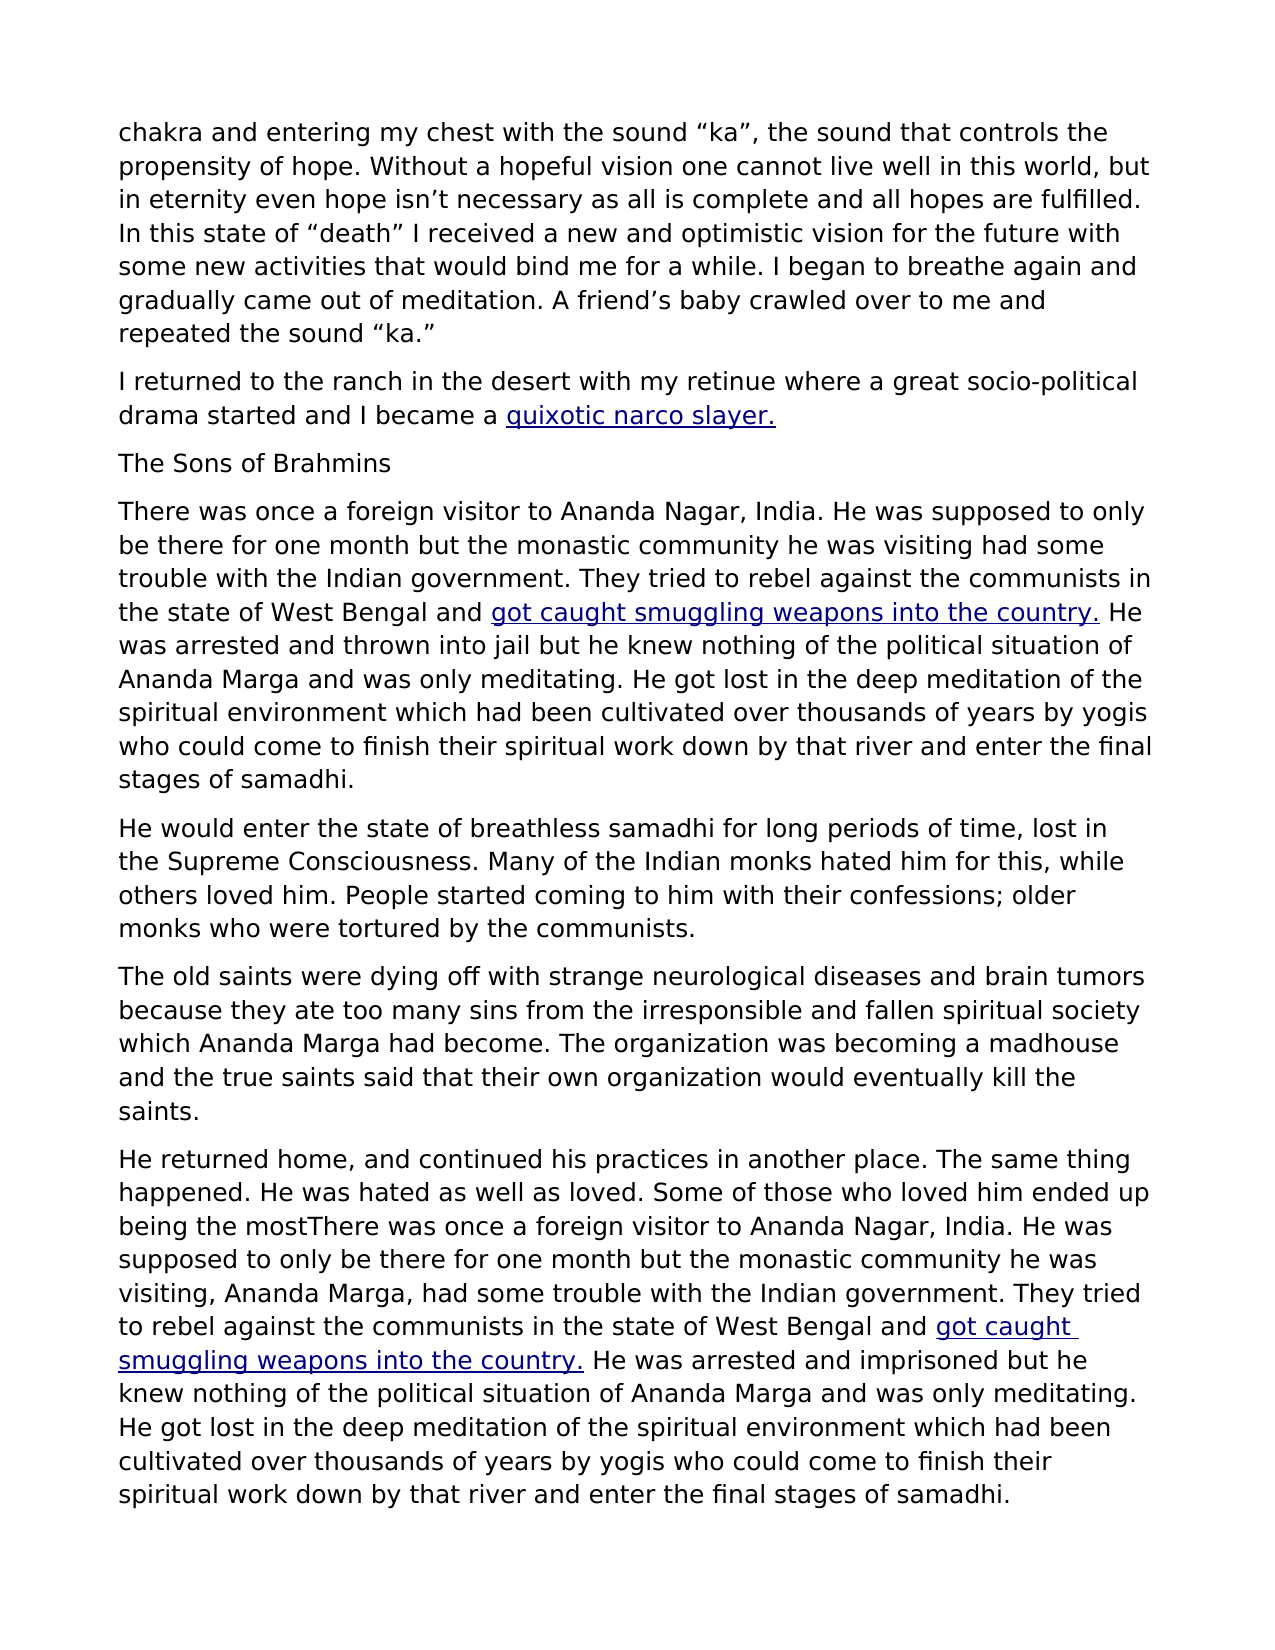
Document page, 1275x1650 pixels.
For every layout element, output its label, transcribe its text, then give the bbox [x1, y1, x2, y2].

text He would enter the state of breathless samadhi for long periods of time, lost in the Supreme Consciousness. Many of the Indian monks hated him for this, while others loved him. People started coming to him with their confessions; older monks who were tortured by the communists. [118, 814, 1157, 943]
text The Sons of Brahmins [118, 449, 1157, 478]
text The old saints were dying off with strange neurological diseases and brain tumors because they ate too many sins from the irresponsible and fallen spiritual society which Ananda Marga had become. The organization was becoming a madhouse and the true saints said that their own organization would eventually kill the saints. [118, 962, 1157, 1126]
text He returned home, and continued his practices in another place. The same thing happened. He was hated as well as loved. Some of those who loved him ended up being the mostThere was once a foreign visitor to Ananda Nagar, India. He was supposed to only be there for one month but the monastic community he was visiting, Ananda Marga, had some trouble with the Indian government. They tried to rebel against the communists in the state of West Bengal and got caught smuggling weapons into the country. He was arrested and imprisoned but he knew nothing of the political situation of Ananda Marga and was only meditating. He got lost in the deep meditation of the spiritual environment which had been cultivated over thousands of years by yogis who could come to finish their spiritual work down by that river and enter the final stages of samadhi. [118, 1145, 1157, 1509]
text I returned to the ranch in the desert with my retinue where a great socio-political drama started and I became a quixotic narco slayer. [118, 367, 1157, 430]
text chakra and entering my chest with the sound “ka”, the sound that controls the propensity of hope. Without a hopeful vision one cannot live well in this world, but in eternity even hope isn’t necessary as all is complete and all hopes are fulfilled. In this state of “death” I received a new and optimistic vision for the future with some new activities that would bind me for a while. I began to breathe again and gradually came out of meditation. A friend’s baby crawled over to me and repeated the sound “ka.” [118, 118, 1157, 348]
text There was once a foreign visitor to Ananda Nagar, India. He was supposed to only be there for one month but the monastic community he was visiting had some trouble with the Indian government. They tried to rebel against the communists in the state of West Bengal and got caught smuggling weapons into the country. He was arrested and thrown into jail but he knew nothing of the political situation of Ananda Marga and was only meditating. He got lost in the deep meditation of the spiritual environment which had been cultivated over thousands of years by yogis who could come to finish their spiritual work down by that river and enter the final stages of samadhi. [118, 497, 1157, 795]
